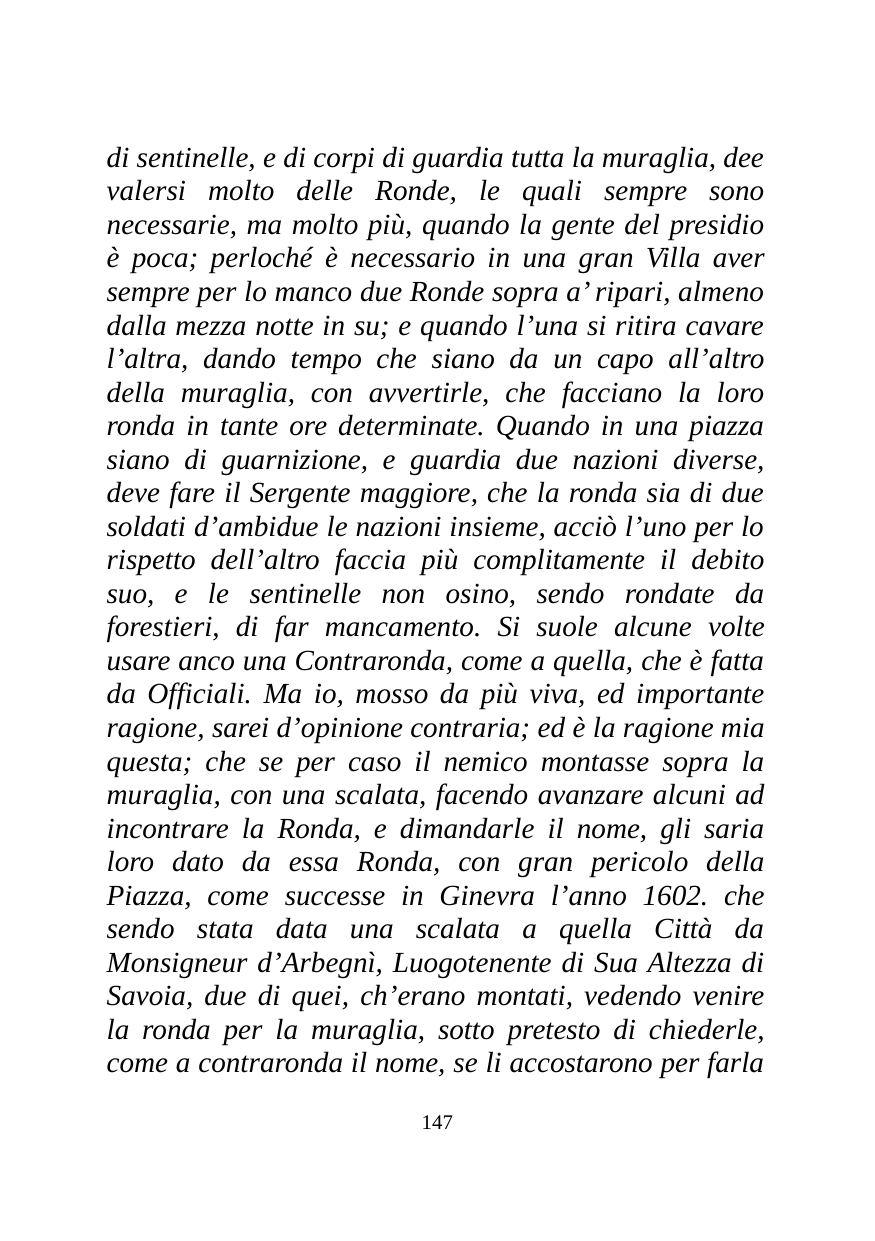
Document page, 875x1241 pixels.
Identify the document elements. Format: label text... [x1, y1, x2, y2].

text di sentinelle, e di corpi di guardia tutta la muraglia, dee valersi molto delle Ronde, le quali sempre sono necessarie, ma molto più, quando la gente del presidio è poca; perloché è necessario in una gran Villa aver sempre per lo manco due Ronde sopra a’ ripari, almeno dalla mezza notte in su; e quando l’una si ritira cavare l’altra, dando tempo che siano da un capo all’altro della muraglia, con avvertirle, che facciano la loro ronda in tante ore determinate. Quando in una piazza siano di guarnizione, e guardia due nazioni diverse, deve fare il Sergente maggiore, che la ronda sia di due soldati d’ambidue le nazioni insieme, acciò l’uno per lo rispetto dell’altro faccia più complitamente il debito suo, e le sentinelle non osino, sendo rondate da forestieri, di far mancamento. Si suole alcune volte usare anco una Contraronda, come a quella, che è fatta da Officiali. Ma io, mosso da più viva, ed importante ragione, sarei d’opinione contraria; ed è la ragione mia questa; che se per caso il nemico montasse sopra la muraglia, con una scalata, facendo avanzare alcuni ad incontrare la Ronda, e dimandarle il nome, gli saria loro dato da essa Ronda, con gran pericolo della Piazza, come successe in Ginevra l’anno 1602. che sendo stata data una scalata a quella Città da Monsigneur d’Arbegnì, Luogotenente di Sua Altezza di Savoia, due di quei, ch’erano montati, vedendo venire la ronda per la muraglia, sotto pretesto di chiederle, come a contraronda il nome, se li accostarono per farla [106, 140, 768, 1079]
